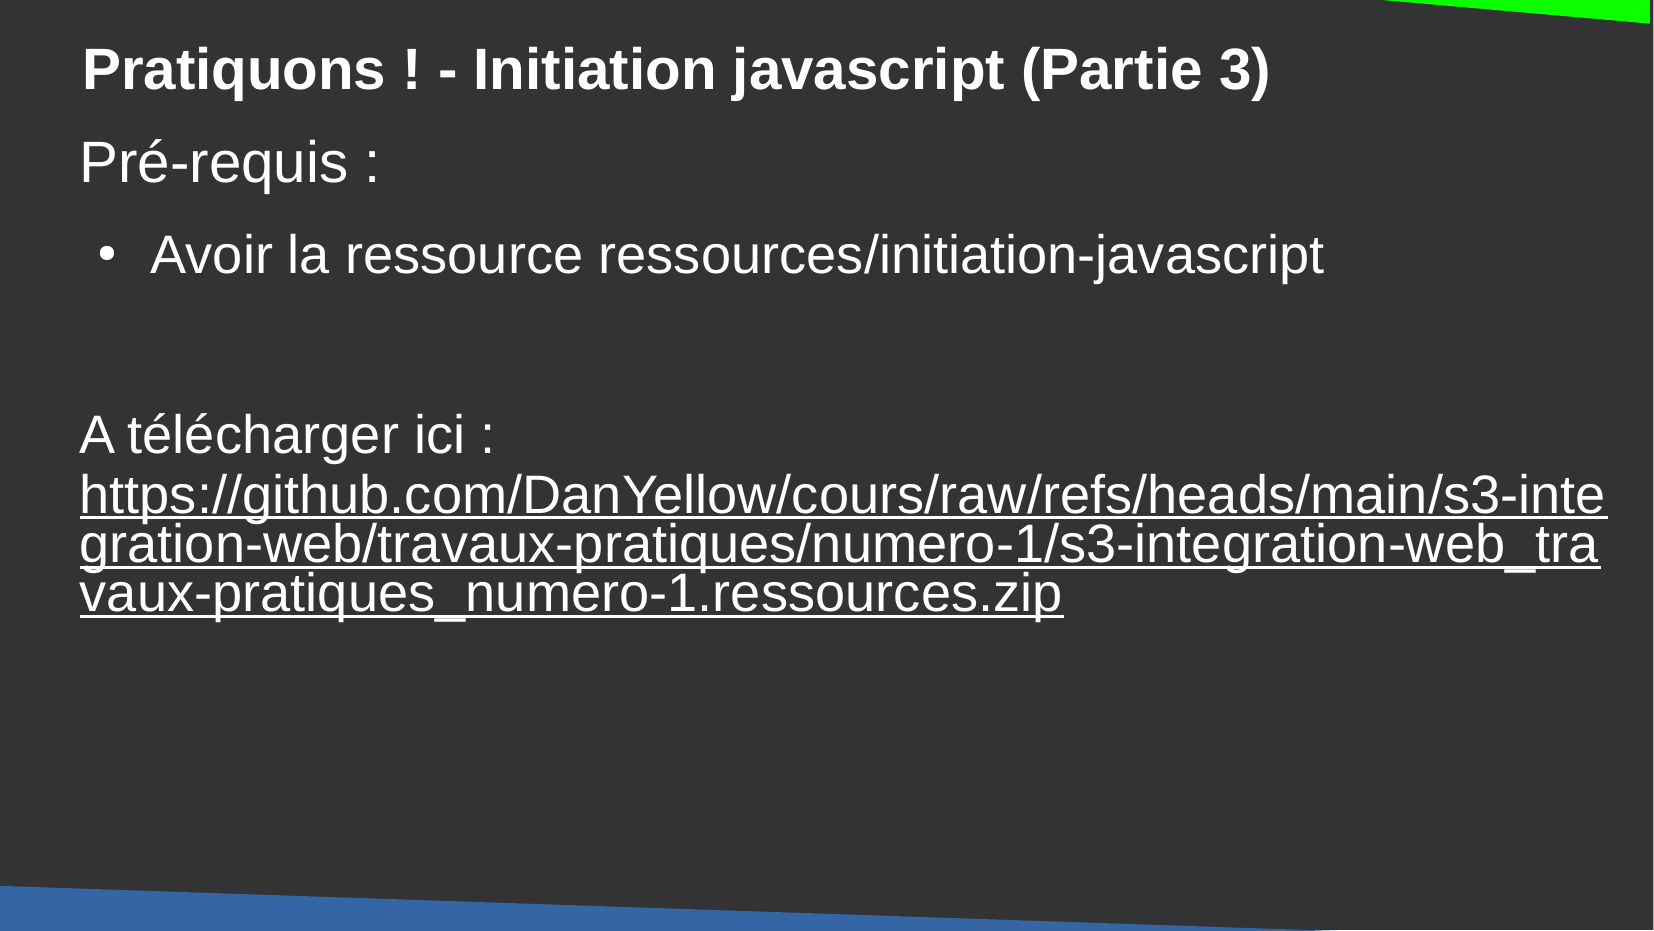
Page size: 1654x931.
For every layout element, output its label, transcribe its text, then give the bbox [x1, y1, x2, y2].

text_box [1381, 0, 1650, 24]
text_box [0, 885, 1337, 931]
list Pré-requis : Avoir la ressource ressources/initiation-javascript A télécharger ici : https://github.com/DanYellow/cours/raw/refs/heads/main/s3-integration-web/travaux-pratiques/numero-1/s3-integration-web_travaux-pratiques_numero-1.ressources.zip [79, 129, 1619, 715]
title Pratiquons ! - Initiation javascript (Partie 3) [82, 37, 1571, 114]
